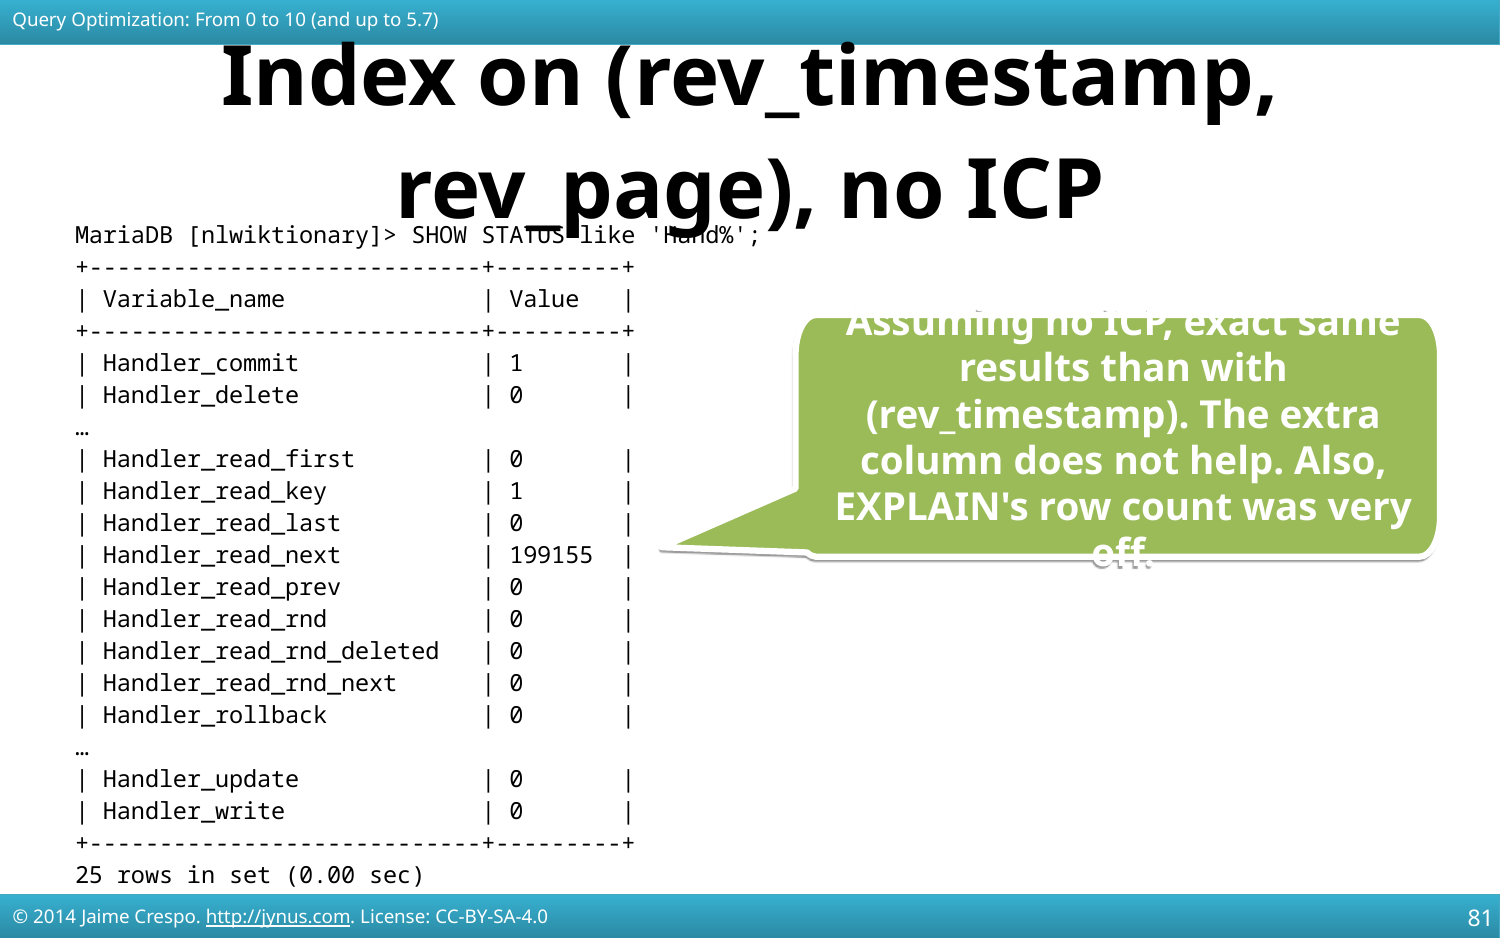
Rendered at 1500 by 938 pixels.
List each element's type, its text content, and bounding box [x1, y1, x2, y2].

text_box Assuming no ICP, exact same results than with (rev_timestamp). The extra column does not help. Also, EXPLAIN's row count was very off. [661, 315, 1441, 557]
slide_number [1389, 896, 1490, 935]
list MariaDB [nlwiktionary]> SHOW STATUS like 'Hand%'; +----------------------------+---------+ | Variable_name | Value | +----------------------------+---------+ | Handler_commit | 1 | | Handler_delete | 0 | … | Handler_read_first | 0 | | Handler_read_key | 1 | | Handler_read_last | 0 | | Handler_read_next | 199155 | | Handler_read_prev | 0 | | Handler_read_rnd | 0 | | Handler_read_rnd_deleted | 0 | | Handler_read_rnd_next | 0 | | Handler_rollback | 0 | … | Handler_update | 0 | | Handler_write | 0 | +----------------------------+---------+ 25 rows in set (0.00 sec) [75, 218, 1425, 893]
title Index on (rev_timestamp, rev_page), no ICP [75, 51, 1425, 209]
